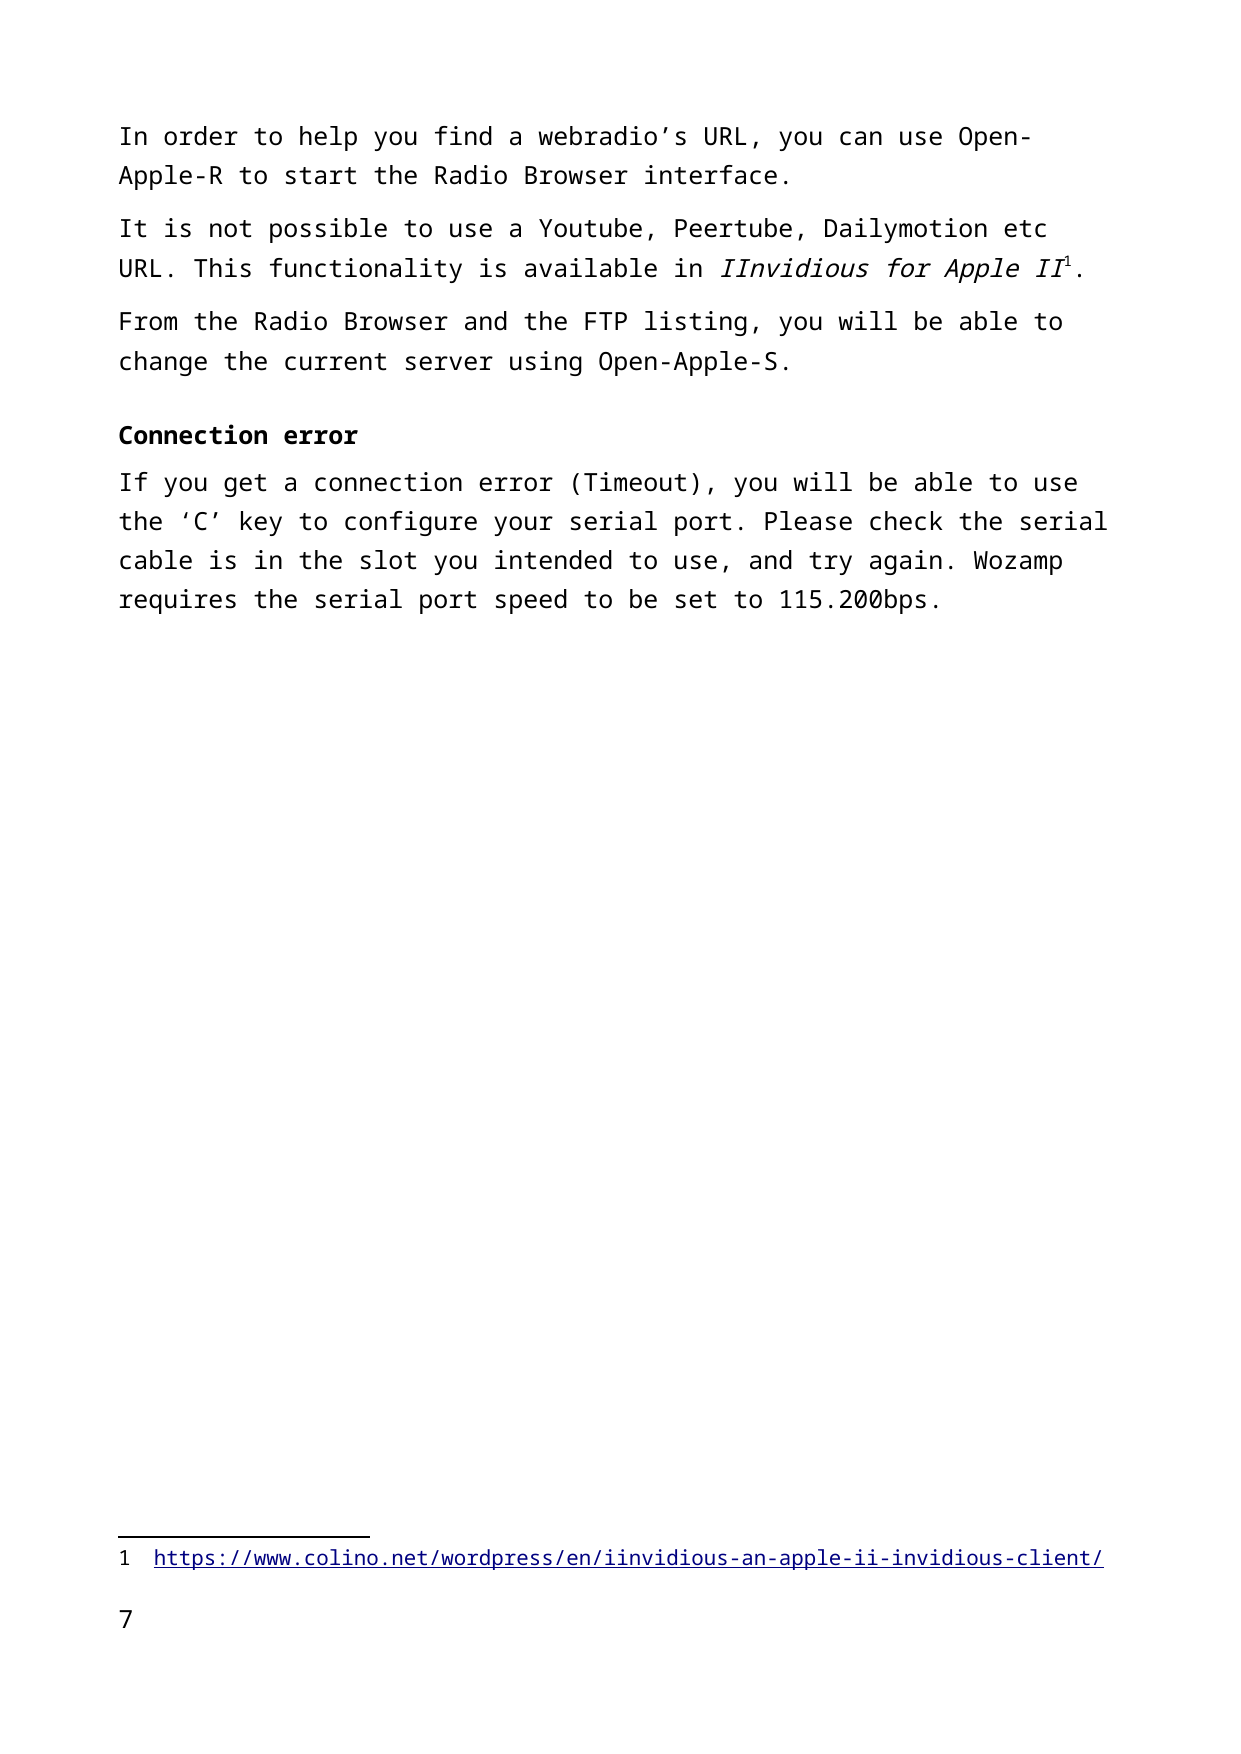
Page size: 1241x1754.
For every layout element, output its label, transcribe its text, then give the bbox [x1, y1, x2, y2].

text From the Radio Browser and the FTP listing, you will be able to change the current server using Open-Apple-S. [118, 304, 1122, 377]
text It is not possible to use a Youtube, Peertube, Dailymotion etc URL. This functionality is available in IInvidious for Apple II. [118, 211, 1122, 284]
text In order to help you find a webradio’s URL, you can use Open-Apple-R to start the Radio Browser interface. [118, 118, 1122, 191]
subtitle Connection error [118, 418, 1122, 452]
text If you get a connection error (Timeout), you will be able to use the ‘C’ key to configure your serial port. Please check the serial cable is in the slot you intended to use, and try again. Wozamp requires the serial port speed to be set to 115.200bps. [118, 464, 1122, 616]
text https://www.colino.net/wordpress/en/iinvidious-an-apple-ii-invidious-client/ [118, 1543, 1122, 1571]
